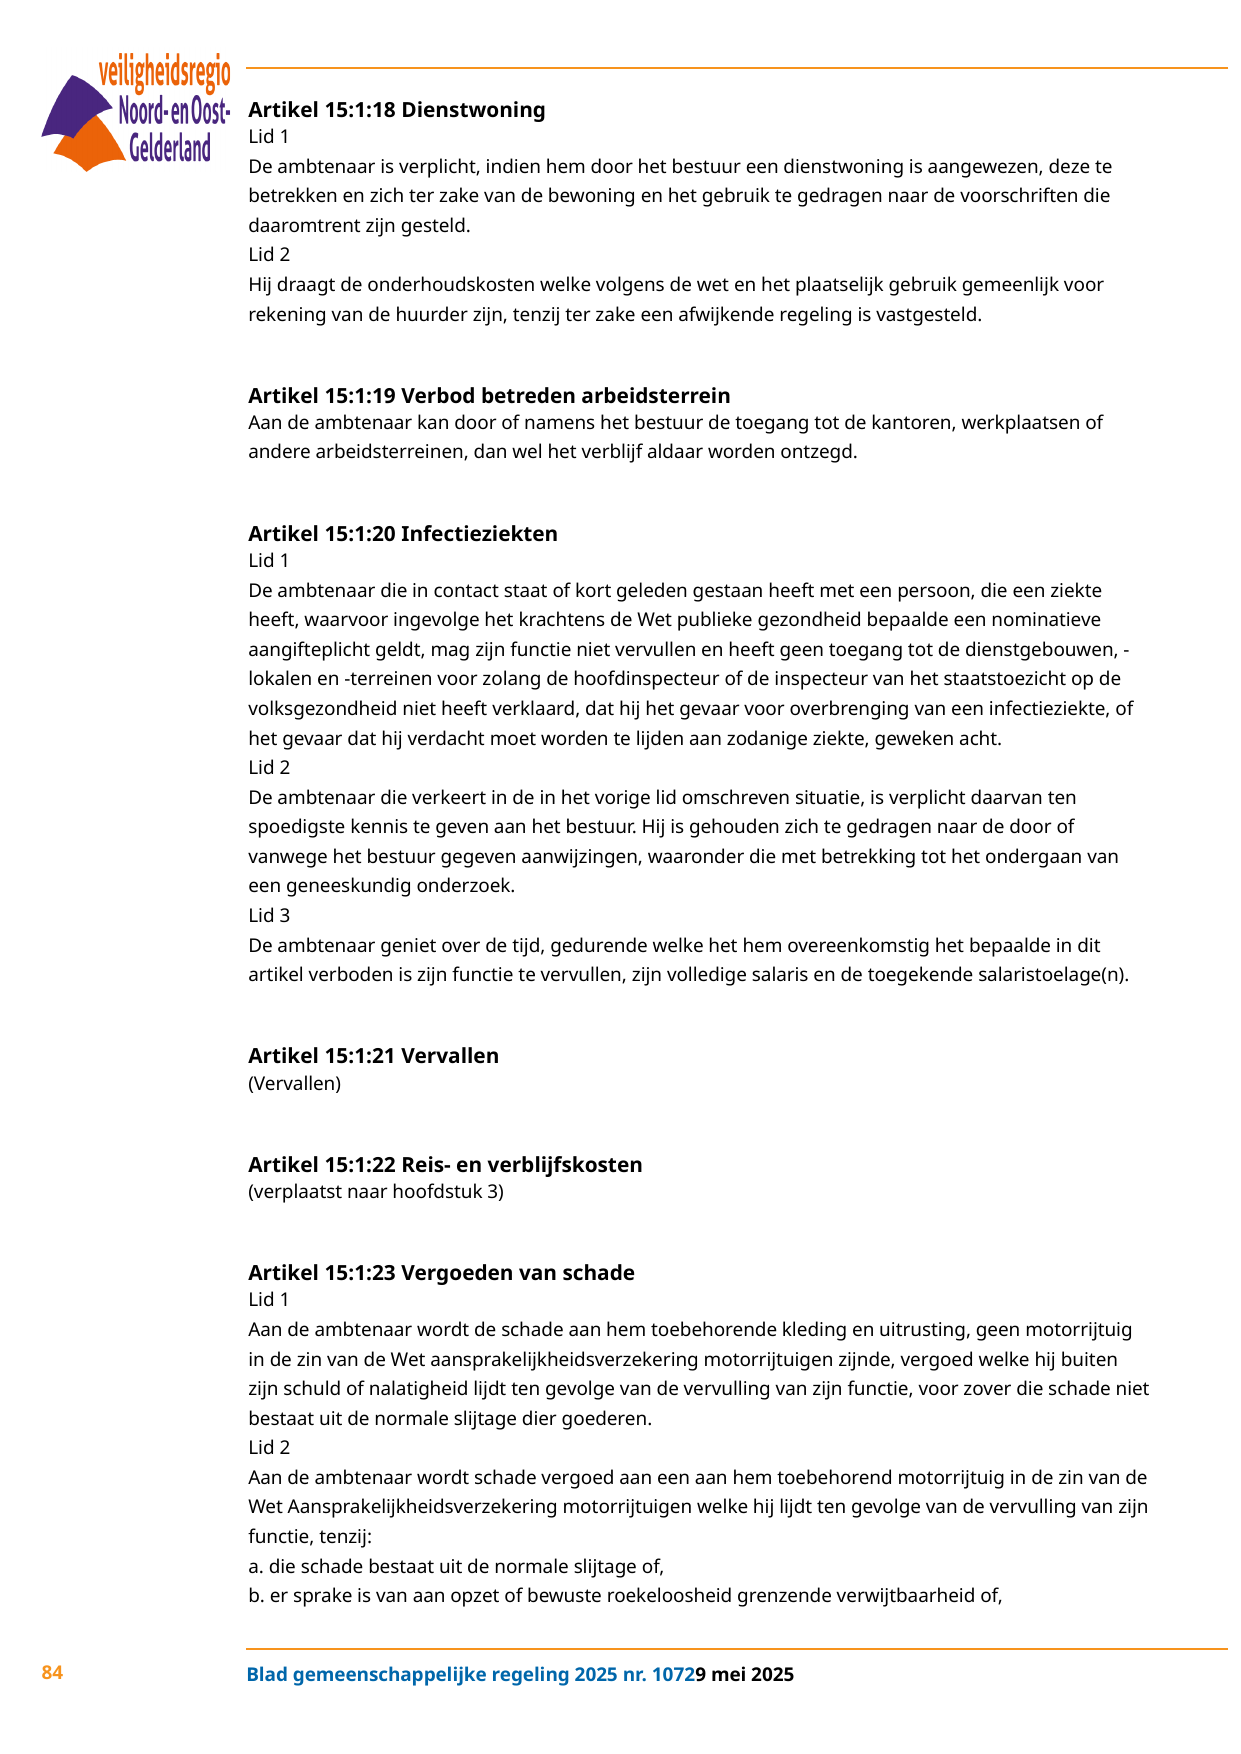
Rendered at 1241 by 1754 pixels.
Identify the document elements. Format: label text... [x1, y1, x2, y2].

text Artikel 15:1:21 Vervallen [248, 1041, 1152, 1070]
text Lid 1 [248, 123, 1152, 149]
text Aan de ambtenaar wordt schade vergoed aan een aan hem toebehorend motorrijtuig in de zin van de Wet Aansprakelijkheidsverzekering motorrijtuigen welke hij lijdt ten gevolge van de vervulling van zijn functie, tenzij: [248, 1464, 1152, 1549]
text Lid 2 [248, 1434, 1152, 1460]
text Lid 2 [248, 242, 1152, 267]
text De ambtenaar geniet over de tijd, gedurende welke het hem overeenkomstig het bepaalde in dit artikel verboden is zijn functie te vervullen, zijn volledige salaris en de toegekende salaristoelage(n). [248, 932, 1152, 987]
text De ambtenaar die in contact staat of kort geleden gestaan heeft met een persoon, die een ziekte heeft, waarvoor ingevolge het krachtens de Wet publieke gezondheid bepaalde een nominatieve aangifteplicht geldt, mag zijn functie niet vervullen en heeft geen toegang tot de dienstgebouwen, -lokalen en -terreinen voor zolang de hoofdinspecteur of de inspecteur van het staatstoezicht op de volksgezondheid niet heeft verklaard, dat hij het gevaar voor overbrenging van een infectieziekte, of het gevaar dat hij verdacht moet worden te lijden aan zodanige ziekte, geweken acht. [248, 577, 1152, 750]
text Artikel 15:1:18 Dienstwoning [248, 95, 1152, 123]
text Lid 1 [248, 547, 1152, 573]
picture [41, 47, 231, 172]
text Aan de ambtenaar kan door of namens het bestuur de toegang tot de kantoren, werkplaatsen of andere arbeidsterreinen, dan wel het verblijf aldaar worden ontzegd. [248, 409, 1152, 464]
text Lid 3 [248, 902, 1152, 928]
text Lid 2 [248, 754, 1152, 780]
text De ambtenaar die verkeert in de in het vorige lid omschreven situatie, is verplicht daarvan ten spoedigste kennis te geven aan het bestuur. Hij is gehouden zich te gedragen naar de door of vanwege het bestuur gegeven aanwijzingen, waaronder die met betrekking tot het ondergaan van een geneeskundig onderzoek. [248, 784, 1152, 898]
text Hij draagt de onderhoudskosten welke volgens de wet en het plaatselijk gebruik gemeenlijk voor rekening van de huurder zijn, tenzij ter zake een afwijkende regeling is vastgesteld. [248, 271, 1152, 326]
text Artikel 15:1:20 Infectieziekten [248, 519, 1152, 547]
text (verplaatst naar hoofdstuk 3) [248, 1178, 1152, 1204]
text Aan de ambtenaar wordt de schade aan hem toebehorende kleding en uitrusting, geen motorrijtuig in de zin van de Wet aansprakelijkheidsverzekering motorrijtuigen zijnde, vergoed welke hij buiten zijn schuld of nalatigheid lijdt ten gevolge van de vervulling van zijn functie, voor zover die schade niet bestaat uit de normale slijtage dier goederen. [248, 1316, 1152, 1431]
text Artikel 15:1:19 Verbod betreden arbeidsterrein [248, 381, 1152, 409]
text Lid 1 [248, 1287, 1152, 1312]
text b. er sprake is van aan opzet of bewuste roekeloosheid grenzende verwijtbaarheid of, [248, 1582, 1152, 1608]
text (Vervallen) [248, 1070, 1152, 1096]
text Artikel 15:1:23 Vergoeden van schade [248, 1258, 1152, 1287]
text De ambtenaar is verplicht, indien hem door het bestuur een dienstwoning is aangewezen, deze te betrekken en zich ter zake van de bewoning en het gebruik te gedragen naar de voorschriften die daaromtrent zijn gesteld. [248, 153, 1152, 238]
text Artikel 15:1:22 Reis- en verblijfskosten [248, 1150, 1152, 1178]
text a. die schade bestaat uit de normale slijtage of, [248, 1553, 1152, 1579]
